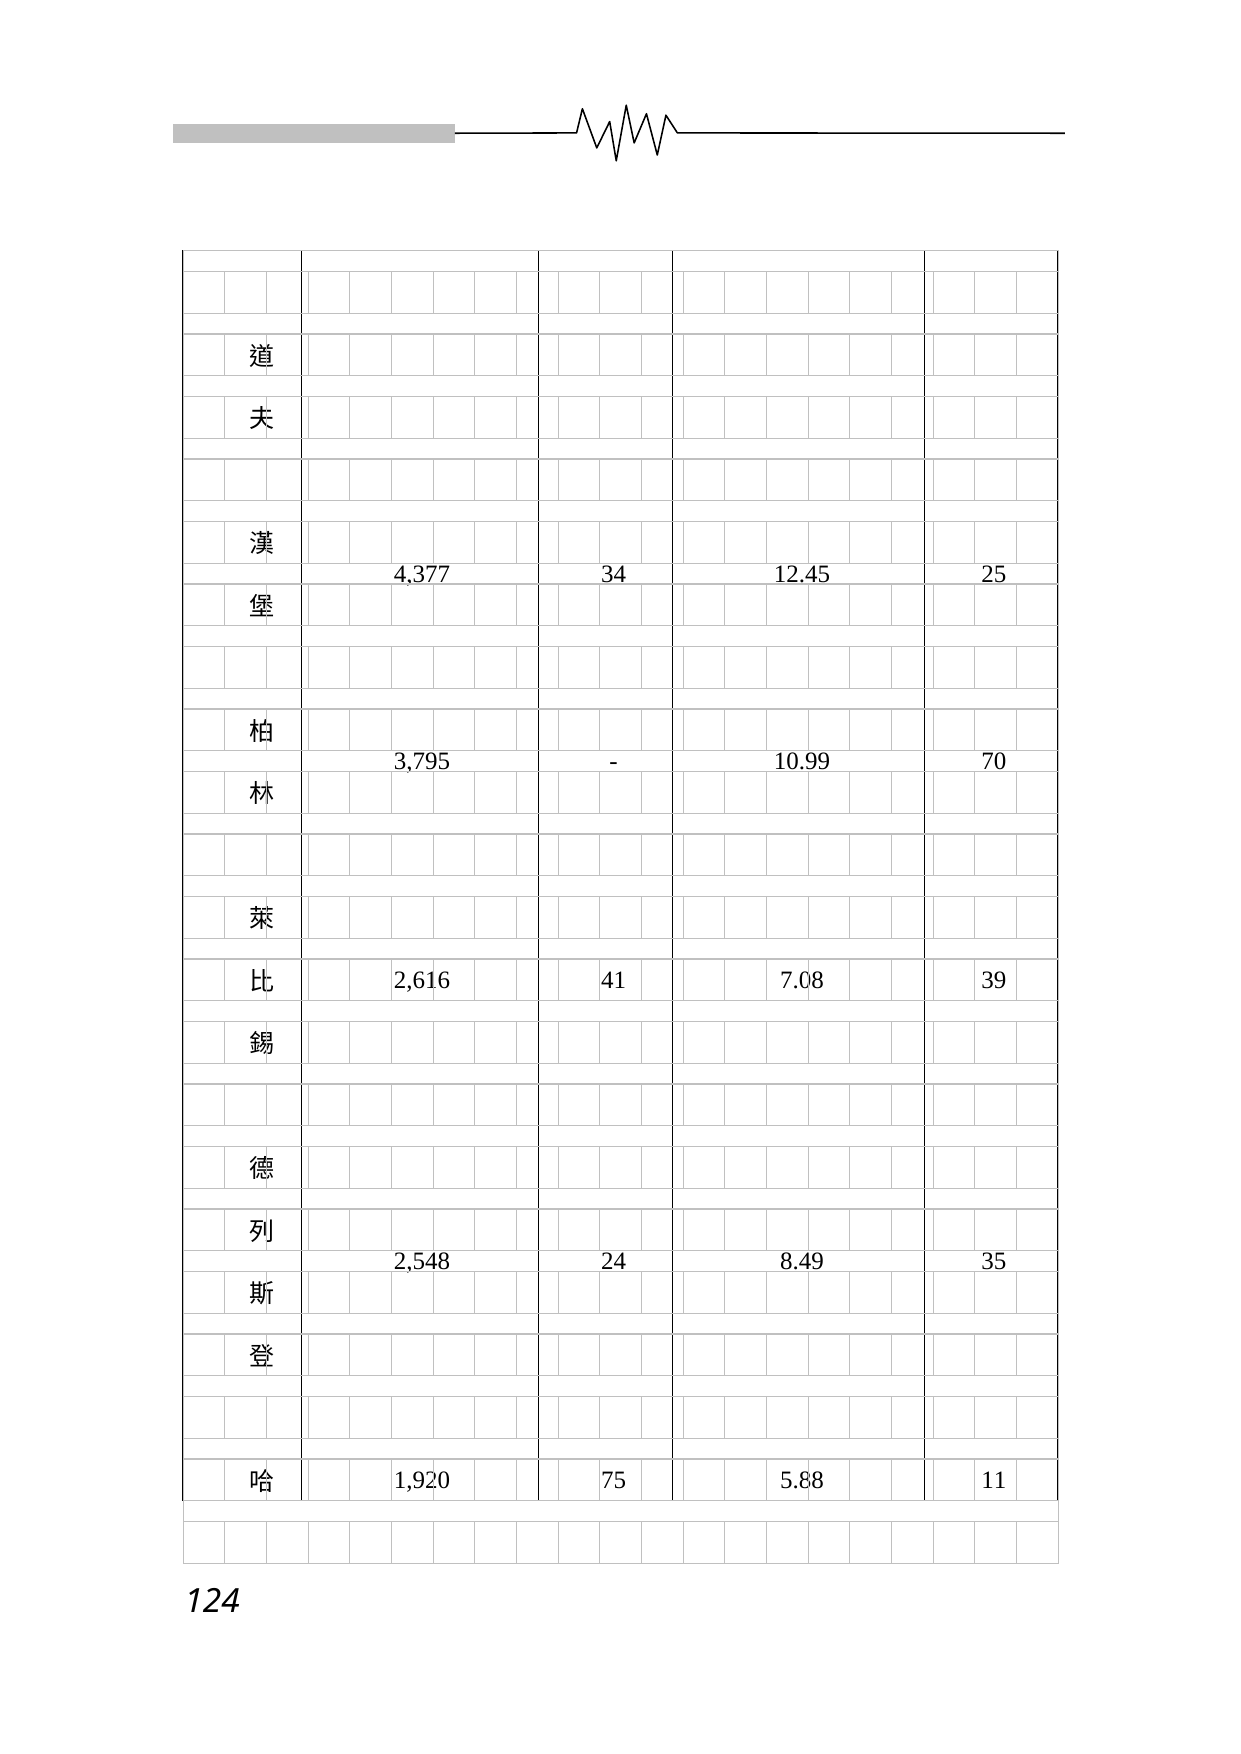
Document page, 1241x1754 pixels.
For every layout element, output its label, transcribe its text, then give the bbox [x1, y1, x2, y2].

table_cell 24 [539, 1251, 672, 1271]
table_cell 2,616 [434, 960, 474, 1000]
table_cell 4,377 [302, 564, 538, 583]
table_cell [934, 397, 974, 438]
table_cell 柏林 [184, 751, 301, 771]
table_cell [642, 1147, 672, 1188]
table_cell [642, 1022, 672, 1063]
table_cell 漢堡 [184, 460, 224, 500]
table_cell [517, 460, 538, 500]
table_cell 2,616 [350, 1022, 391, 1063]
table_cell [892, 522, 924, 563]
table_cell [925, 1439, 1057, 1458]
table_cell [684, 335, 724, 375]
table_cell [934, 1460, 974, 1500]
table_cell 12.45 [673, 564, 924, 583]
table_cell [1017, 710, 1057, 750]
table_cell 39 [975, 960, 1016, 1000]
table_cell [925, 814, 1057, 833]
table_cell 1,920 [309, 1460, 349, 1500]
table_cell [600, 1147, 641, 1188]
table_cell 5.88 [809, 1460, 849, 1500]
table_cell [1017, 460, 1057, 500]
table_cell - [539, 772, 558, 813]
table_cell [539, 376, 672, 396]
table_cell 7.08 [673, 876, 924, 896]
table_cell [673, 1085, 683, 1125]
table_cell [309, 460, 349, 500]
table_cell [309, 1210, 349, 1250]
table_cell 漢堡 [184, 439, 301, 458]
table_cell [302, 1314, 538, 1333]
table_cell [302, 1335, 308, 1375]
table_cell 5.88 [809, 1397, 849, 1438]
table_cell [673, 397, 683, 438]
table_cell 7.08 [684, 960, 724, 1000]
table_cell - [539, 751, 672, 771]
table_cell [302, 335, 308, 375]
table_cell [1017, 1397, 1057, 1438]
table_cell [302, 439, 538, 458]
table_cell [809, 397, 849, 438]
table_cell [539, 814, 672, 833]
table_cell [725, 1210, 766, 1250]
table_cell [434, 460, 474, 500]
table_cell [809, 772, 849, 813]
table_cell 75 [600, 1460, 641, 1500]
table_cell [350, 585, 391, 625]
table_cell 杜塞道夫 [225, 397, 266, 438]
table_cell [434, 647, 474, 688]
table_cell 萊比錫 [184, 897, 224, 938]
table_cell 5.88 [892, 1460, 924, 1500]
table_cell [673, 647, 683, 688]
table_cell [559, 272, 599, 313]
table_cell 5.88 [673, 1439, 924, 1458]
table_cell 7.08 [850, 835, 891, 875]
table_cell [350, 460, 391, 500]
table_cell [517, 397, 538, 438]
table_cell [559, 397, 599, 438]
table_cell [600, 1210, 641, 1250]
table_cell [934, 960, 974, 1000]
table_cell [1017, 1210, 1057, 1250]
table_cell [302, 376, 538, 396]
table_cell [517, 1272, 538, 1313]
table_cell [434, 1210, 474, 1250]
table_cell [539, 272, 558, 313]
table_cell [539, 251, 672, 271]
table_cell [684, 585, 724, 625]
table_cell [302, 1064, 538, 1083]
table_cell 哈勒 [225, 1397, 266, 1438]
table_cell [684, 772, 724, 813]
table_cell [684, 1272, 724, 1313]
table_cell [673, 460, 683, 500]
table_cell [892, 1210, 924, 1250]
table_cell 7.08 [684, 1022, 724, 1063]
table_cell [892, 710, 924, 750]
table_cell 萊比錫 [184, 1022, 224, 1063]
table_cell 德列斯登 [184, 1335, 224, 1375]
table_cell [1017, 1147, 1057, 1188]
table_cell 柏林 [267, 772, 301, 813]
table_cell [559, 522, 599, 563]
table_cell [1017, 960, 1057, 1000]
table_cell [673, 501, 924, 521]
table_cell [309, 522, 349, 563]
table_cell [975, 522, 1016, 563]
table_cell [673, 772, 683, 813]
table_cell [934, 710, 974, 750]
table_cell [539, 1210, 558, 1250]
table_cell 德列斯登 [267, 1335, 301, 1375]
table_cell [925, 1085, 933, 1125]
table_cell 柏林 [225, 772, 266, 813]
table_cell [809, 1147, 849, 1188]
table_cell [673, 1064, 924, 1083]
table_cell 7.08 [725, 1022, 766, 1063]
table_cell [673, 272, 683, 313]
table_cell [767, 397, 808, 438]
table_cell 2,616 [302, 876, 538, 896]
table_cell [925, 376, 1057, 396]
table_cell 7.08 [673, 939, 924, 958]
table_cell [925, 772, 933, 813]
table_cell [600, 460, 641, 500]
table_cell [925, 1147, 933, 1188]
table_cell [517, 1335, 538, 1375]
table_cell 2,616 [392, 897, 433, 938]
table_cell 1,920 [434, 1397, 474, 1438]
table_cell [850, 585, 891, 625]
table_cell [925, 1022, 933, 1063]
table_cell [850, 710, 891, 750]
table_cell [642, 272, 672, 313]
table_cell 7.08 [684, 897, 724, 938]
table_cell [925, 710, 933, 750]
table_cell [1017, 335, 1057, 375]
table_cell 萊比錫 [267, 897, 301, 938]
table_cell [539, 460, 558, 500]
table_cell 杜塞道夫 [184, 272, 224, 313]
table_cell 2,616 [517, 835, 538, 875]
table_cell 杜塞道夫 [184, 376, 301, 396]
table_cell 5.88 [725, 1460, 766, 1500]
table_cell 哈勒 [184, 1460, 224, 1500]
table_cell [673, 1126, 924, 1146]
table_cell 德列斯登 [184, 1189, 301, 1208]
table_cell [392, 1085, 433, 1125]
table_cell 杜塞道夫 [184, 251, 301, 271]
table_cell [475, 772, 516, 813]
table_cell [892, 772, 924, 813]
table_cell [925, 1397, 933, 1438]
table_cell [925, 460, 933, 500]
table_cell - [642, 772, 672, 813]
table_cell 萊比錫 [225, 897, 266, 938]
table_cell 7.08 [673, 1022, 683, 1063]
table_cell [684, 710, 724, 750]
table_cell [475, 647, 516, 688]
table_cell [559, 1335, 599, 1375]
table_cell 哈勒 [225, 1460, 266, 1500]
table_cell [767, 647, 808, 688]
table_cell [925, 439, 1057, 458]
table_cell [559, 585, 599, 625]
table_cell 25 [925, 564, 1057, 583]
table_cell 3,795 [302, 751, 538, 771]
table_cell 德列斯登 [184, 1126, 301, 1146]
table_cell 35 [925, 1251, 1057, 1271]
table_cell 1,920 [392, 1397, 433, 1438]
table_cell [559, 960, 599, 1000]
table_cell 萊比錫 [267, 960, 301, 1000]
table_cell [642, 1210, 672, 1250]
table_cell [975, 585, 1016, 625]
table_cell [1017, 1335, 1057, 1375]
table_cell [475, 1147, 516, 1188]
table_cell 2,616 [350, 897, 391, 938]
table_cell [539, 1189, 672, 1208]
table_cell [350, 647, 391, 688]
table_cell [1017, 835, 1057, 875]
table_cell 哈勒 [184, 1376, 301, 1396]
table_cell [725, 1147, 766, 1188]
table_cell [475, 1272, 516, 1313]
table_cell 2,616 [434, 1022, 474, 1063]
table_cell [539, 1126, 672, 1146]
table_cell [975, 1272, 1016, 1313]
table_cell [475, 585, 516, 625]
table_cell 柏林 [225, 647, 266, 688]
table_cell 德列斯登 [267, 1147, 301, 1188]
table_cell [673, 1314, 924, 1333]
table_cell [767, 522, 808, 563]
table_cell [539, 1001, 672, 1021]
table_cell 杜塞道夫 [225, 335, 266, 375]
table_cell [392, 710, 433, 750]
table_cell [850, 272, 891, 313]
table_cell - [600, 647, 641, 688]
table_cell 萊比錫 [184, 814, 301, 833]
table_cell [925, 939, 1057, 958]
table_cell [434, 585, 474, 625]
table_cell 柏林 [184, 689, 301, 708]
table_cell 7.08 [673, 897, 683, 938]
table_cell [539, 1335, 558, 1375]
table_cell 杜塞道夫 [184, 397, 224, 438]
table_cell 5.88 [767, 1397, 808, 1438]
table_cell [767, 1147, 808, 1188]
table_cell 德列斯登 [184, 1147, 224, 1188]
table_cell [642, 397, 672, 438]
table_cell [559, 1460, 599, 1500]
table_cell [600, 272, 641, 313]
table_cell [539, 1085, 558, 1125]
table_cell [434, 522, 474, 563]
table_cell [1017, 272, 1057, 313]
table_cell 萊比錫 [267, 835, 301, 875]
table_cell 7.08 [892, 1022, 924, 1063]
table_cell [925, 1126, 1057, 1146]
table_cell [767, 1210, 808, 1250]
table_cell [1017, 772, 1057, 813]
table_cell 7.08 [892, 960, 924, 1000]
table_cell [684, 1210, 724, 1250]
table_cell [725, 1085, 766, 1125]
table_cell [539, 835, 558, 875]
table_cell 1,920 [350, 1460, 391, 1500]
table_cell [392, 1335, 433, 1375]
table_cell [975, 397, 1016, 438]
table_cell [600, 335, 641, 375]
table_cell [434, 772, 474, 813]
table_cell [925, 1210, 933, 1250]
table_cell [673, 314, 924, 333]
table_cell [684, 1085, 724, 1125]
table_cell [642, 585, 672, 625]
table_cell [309, 1147, 349, 1188]
table_cell [892, 460, 924, 500]
table_cell 1,920 [302, 1460, 308, 1500]
table_cell 2,616 [392, 1022, 433, 1063]
table_cell 萊比錫 [267, 1022, 301, 1063]
table_cell [642, 835, 672, 875]
table_cell [517, 272, 538, 313]
table_cell 1,920 [517, 1460, 538, 1500]
table_cell [975, 897, 1016, 938]
table_cell [1017, 585, 1057, 625]
table_cell [302, 522, 308, 563]
table_cell 1,920 [350, 1397, 391, 1438]
table_cell [539, 585, 558, 625]
table_cell 7.08 [725, 897, 766, 938]
table_cell [302, 1147, 308, 1188]
table_cell 2,616 [475, 835, 516, 875]
table_cell 2,616 [475, 960, 516, 1000]
table_cell 7.08 [673, 835, 683, 875]
table_cell 5.88 [673, 1397, 683, 1438]
table_cell [392, 335, 433, 375]
table_cell [925, 585, 933, 625]
table_cell [934, 897, 974, 938]
table_cell 萊比錫 [184, 876, 301, 896]
table_cell - [539, 647, 558, 688]
table_cell 7.08 [767, 1022, 808, 1063]
table_cell [892, 585, 924, 625]
table_cell 萊比錫 [184, 1001, 301, 1021]
table_cell 7.08 [809, 835, 849, 875]
table_cell [434, 1085, 474, 1125]
table_cell 5.88 [850, 1397, 891, 1438]
table_cell [767, 710, 808, 750]
table_cell [767, 1335, 808, 1375]
table_cell 杜塞道夫 [184, 314, 301, 333]
table_cell [475, 335, 516, 375]
table_cell 漢堡 [184, 564, 301, 583]
table_cell [309, 272, 349, 313]
table_cell [934, 772, 974, 813]
table_cell 1,920 [302, 1397, 308, 1438]
table_cell [934, 1085, 974, 1125]
table_cell 7.08 [850, 897, 891, 938]
table_cell 2,616 [302, 835, 308, 875]
table_cell [539, 439, 672, 458]
table_cell [600, 835, 641, 875]
table_cell 哈勒 [267, 1460, 301, 1500]
table_cell 5.88 [725, 1397, 766, 1438]
table_cell [539, 1314, 672, 1333]
table_cell [302, 1085, 308, 1125]
table_cell 2,616 [309, 960, 349, 1000]
table_cell [642, 1085, 672, 1125]
table_cell [642, 1397, 672, 1438]
table_cell [925, 251, 1057, 271]
table_cell 1,920 [309, 1397, 349, 1438]
table_cell - [600, 710, 641, 750]
table_cell [392, 647, 433, 688]
table_cell [559, 335, 599, 375]
table_cell 德列斯登 [225, 1335, 266, 1375]
table_cell [350, 710, 391, 750]
table_cell [309, 1335, 349, 1375]
table_cell 2,616 [302, 939, 538, 958]
table_cell [925, 272, 933, 313]
table_cell 1,920 [392, 1460, 433, 1500]
table_cell [539, 876, 672, 896]
table_cell 德列斯登 [267, 1272, 301, 1313]
table_cell 2,616 [302, 1022, 308, 1063]
table_cell 德列斯登 [225, 1272, 266, 1313]
table_cell [892, 272, 924, 313]
table_cell [925, 1001, 1057, 1021]
table_cell [975, 710, 1016, 750]
table_cell 漢堡 [184, 585, 224, 625]
table_cell [725, 335, 766, 375]
table_cell 德列斯登 [184, 1064, 301, 1083]
table_cell 7.08 [673, 960, 683, 1000]
table_cell [350, 1085, 391, 1125]
table_cell [684, 397, 724, 438]
table_cell 漢堡 [184, 522, 224, 563]
table_cell [892, 1272, 924, 1313]
table_cell [517, 1085, 538, 1125]
table_cell [673, 689, 924, 708]
table_cell [517, 647, 538, 688]
table_cell [684, 647, 724, 688]
table_cell 2,616 [309, 1022, 349, 1063]
table_cell [809, 522, 849, 563]
table_cell 2,616 [302, 960, 308, 1000]
table_cell [600, 522, 641, 563]
table_cell [642, 1460, 672, 1500]
table_cell [302, 710, 308, 750]
table_cell [975, 1335, 1016, 1375]
table_cell [302, 585, 308, 625]
table_cell [475, 1335, 516, 1375]
table_cell [350, 1335, 391, 1375]
table_cell [1017, 1022, 1057, 1063]
table_cell [850, 397, 891, 438]
table_cell [642, 1335, 672, 1375]
table_cell [434, 397, 474, 438]
table_cell [934, 1022, 974, 1063]
table_cell [559, 897, 599, 938]
table_cell 柏林 [267, 710, 301, 750]
table_cell [350, 1210, 391, 1250]
table_cell [642, 335, 672, 375]
table_cell [559, 1147, 599, 1188]
table_cell [725, 585, 766, 625]
table_cell 哈勒 [267, 1397, 301, 1438]
table_cell [517, 1210, 538, 1250]
table_cell [392, 1210, 433, 1250]
table_cell [559, 460, 599, 500]
table_cell 柏林 [225, 710, 266, 750]
table_cell [925, 1335, 933, 1375]
table_cell [809, 1085, 849, 1125]
table_cell [1017, 522, 1057, 563]
table_cell [925, 501, 1057, 521]
table_cell 哈勒 [184, 1397, 224, 1438]
table_cell [309, 710, 349, 750]
table_cell [517, 585, 538, 625]
table_cell [642, 1272, 672, 1313]
table_cell [809, 1210, 849, 1250]
table_cell [850, 1147, 891, 1188]
table_cell 7.08 [725, 960, 766, 1000]
table_cell [392, 522, 433, 563]
table_cell [600, 585, 641, 625]
table_cell 2,616 [517, 1022, 538, 1063]
table_cell [302, 647, 308, 688]
table_cell [559, 835, 599, 875]
table_cell [559, 1022, 599, 1063]
table_cell [673, 710, 683, 750]
table_cell [309, 335, 349, 375]
table_cell 2,616 [392, 960, 433, 1000]
table_cell 柏林 [184, 647, 224, 688]
table_cell 2,616 [309, 897, 349, 938]
table_cell 7.08 [809, 1022, 849, 1063]
table_cell 杜塞道夫 [267, 272, 301, 313]
table_cell [539, 1397, 558, 1438]
table_cell 2,616 [434, 835, 474, 875]
table_cell [975, 1022, 1016, 1063]
table_cell [539, 314, 672, 333]
table_cell [673, 251, 924, 271]
table_cell 7.08 [767, 960, 808, 1000]
table_cell [673, 1147, 683, 1188]
table_cell [475, 272, 516, 313]
table_cell [559, 1210, 599, 1250]
table_cell [434, 272, 474, 313]
table_cell [539, 1147, 558, 1188]
table_cell [642, 522, 672, 563]
table_cell [350, 1147, 391, 1188]
table_cell 2,616 [309, 835, 349, 875]
table_cell [934, 1272, 974, 1313]
table_cell 7.08 [809, 897, 849, 938]
table_cell [934, 272, 974, 313]
table_cell [392, 397, 433, 438]
table_cell [850, 1210, 891, 1250]
table_cell 漢堡 [267, 585, 301, 625]
table_cell [809, 272, 849, 313]
table_cell 杜塞道夫 [184, 335, 224, 375]
table_cell [767, 272, 808, 313]
table_cell 德列斯登 [225, 1147, 266, 1188]
table_cell - [559, 647, 599, 688]
table_cell [309, 397, 349, 438]
table_cell 萊比錫 [184, 960, 224, 1000]
table_cell [934, 1210, 974, 1250]
table_cell 10.99 [673, 751, 924, 771]
table_cell [309, 1272, 349, 1313]
table_cell [767, 1272, 808, 1313]
table_cell [925, 876, 1057, 896]
table_cell [392, 460, 433, 500]
table_cell [892, 1085, 924, 1125]
table_cell [767, 1085, 808, 1125]
table_cell [642, 460, 672, 500]
table_cell [302, 397, 308, 438]
table_cell [434, 1272, 474, 1313]
table_cell [309, 1085, 349, 1125]
table_cell [767, 585, 808, 625]
table_cell 34 [539, 564, 672, 583]
table_cell [539, 960, 558, 1000]
table_cell [850, 772, 891, 813]
table_cell 7.08 [673, 814, 924, 833]
table_cell [975, 1397, 1016, 1438]
table_cell 2,616 [517, 897, 538, 938]
table_cell [539, 1460, 558, 1500]
table_cell [600, 397, 641, 438]
table_cell [892, 335, 924, 375]
table_cell 1,920 [517, 1397, 538, 1438]
table_cell [892, 1147, 924, 1188]
table_cell 7.08 [892, 897, 924, 938]
table_cell [809, 710, 849, 750]
table_cell [350, 1272, 391, 1313]
table_cell [975, 272, 1016, 313]
table_cell [302, 1126, 538, 1146]
table_cell 5.88 [673, 1460, 683, 1500]
table_cell [475, 1085, 516, 1125]
table_cell 德列斯登 [267, 1210, 301, 1250]
table_cell 德列斯登 [184, 1314, 301, 1333]
table_cell [309, 585, 349, 625]
table_cell [350, 272, 391, 313]
table_cell [434, 1335, 474, 1375]
table_cell [925, 689, 1057, 708]
table_cell - [642, 647, 672, 688]
table_cell 德列斯登 [225, 1210, 266, 1250]
table_cell [673, 585, 683, 625]
table_cell 柏林 [267, 647, 301, 688]
table_cell - [539, 626, 672, 646]
table_cell 德列斯登 [184, 1251, 301, 1271]
table_cell [809, 647, 849, 688]
table_cell 2,616 [475, 897, 516, 938]
table_cell [539, 897, 558, 938]
table_cell 7.08 [809, 960, 849, 1000]
table_cell [350, 772, 391, 813]
table_cell [600, 897, 641, 938]
table_cell 2,616 [302, 1001, 538, 1021]
table_cell [892, 397, 924, 438]
table_cell [600, 1335, 641, 1375]
table_cell [539, 397, 558, 438]
table_cell [539, 335, 558, 375]
table_cell 2,616 [434, 897, 474, 938]
table_cell [850, 1272, 891, 1313]
table_cell [517, 772, 538, 813]
table_cell [925, 1189, 1057, 1208]
table_cell [475, 1210, 516, 1250]
table_cell [392, 585, 433, 625]
table_cell [539, 522, 558, 563]
table_cell [975, 772, 1016, 813]
table_cell [539, 1439, 672, 1458]
table_cell - [559, 710, 599, 750]
table_cell [350, 397, 391, 438]
table_cell [475, 460, 516, 500]
table_cell [850, 647, 891, 688]
table_cell 2,616 [350, 835, 391, 875]
table_cell [975, 1210, 1016, 1250]
table_cell [850, 1335, 891, 1375]
table_cell [302, 626, 538, 646]
table_cell [434, 710, 474, 750]
table_cell [539, 501, 672, 521]
table_cell [673, 439, 924, 458]
table_cell 2,616 [517, 960, 538, 1000]
table_cell [934, 335, 974, 375]
table_cell 漢堡 [225, 522, 266, 563]
table_cell [892, 647, 924, 688]
table_cell [975, 1085, 1016, 1125]
table_cell 德列斯登 [184, 1210, 224, 1250]
table_cell 漢堡 [184, 501, 301, 521]
table_cell [934, 647, 974, 688]
table_cell [725, 1335, 766, 1375]
table_cell [767, 460, 808, 500]
table_cell [434, 335, 474, 375]
table_cell 德列斯登 [184, 1085, 224, 1125]
table_cell [925, 397, 933, 438]
table_cell [975, 1147, 1016, 1188]
table_cell [684, 460, 724, 500]
table_cell [725, 522, 766, 563]
table_cell [475, 710, 516, 750]
table_cell 2,616 [302, 897, 308, 938]
table_cell [539, 1022, 558, 1063]
table_cell 5.88 [850, 1460, 891, 1500]
table_cell 漢堡 [225, 460, 266, 500]
table_cell [539, 1272, 558, 1313]
table_cell 1,920 [302, 1376, 538, 1396]
table_cell [539, 1064, 672, 1083]
table_cell 7.08 [850, 960, 891, 1000]
table_cell 41 [600, 960, 641, 1000]
table_cell [517, 1147, 538, 1188]
table_cell [600, 1397, 641, 1438]
table_cell [392, 1272, 433, 1313]
table_cell [934, 1397, 974, 1438]
table_cell [350, 335, 391, 375]
table_cell [934, 522, 974, 563]
table_cell [642, 897, 672, 938]
table_cell 1,920 [475, 1397, 516, 1438]
table_cell 1,920 [434, 1460, 474, 1500]
table_cell [642, 960, 672, 1000]
table_cell [892, 1335, 924, 1375]
table_cell [684, 522, 724, 563]
table_cell 2,616 [302, 814, 538, 833]
table_cell [1017, 647, 1057, 688]
table_cell [673, 626, 924, 646]
table_cell 5.88 [892, 1397, 924, 1438]
table_cell [809, 460, 849, 500]
table_cell [725, 397, 766, 438]
table_cell [600, 1022, 641, 1063]
table_cell [934, 585, 974, 625]
table_cell [1017, 897, 1057, 938]
table_cell [539, 1376, 672, 1396]
table_cell [559, 1085, 599, 1125]
table_cell [934, 835, 974, 875]
table_cell 7.08 [892, 835, 924, 875]
table_cell [725, 710, 766, 750]
table_cell [809, 1272, 849, 1313]
table_cell 2,548 [302, 1251, 538, 1271]
table_cell 7.08 [850, 1022, 891, 1063]
table_cell 5.88 [673, 1376, 924, 1396]
table_cell 萊比錫 [225, 960, 266, 1000]
table_cell [475, 397, 516, 438]
table_cell 萊比錫 [225, 1022, 266, 1063]
table_cell [925, 522, 933, 563]
table_cell 7.08 [725, 835, 766, 875]
table_cell 德列斯登 [225, 1085, 266, 1125]
table_cell [850, 1085, 891, 1125]
table_cell [925, 1272, 933, 1313]
table_cell 柏林 [184, 710, 224, 750]
table_cell [517, 335, 538, 375]
table_cell [302, 460, 308, 500]
table_cell [925, 647, 933, 688]
table_cell - [539, 689, 672, 708]
table_cell 哈勒 [184, 1439, 301, 1458]
table_cell 1,920 [302, 1439, 538, 1458]
table_cell 萊比錫 [184, 939, 301, 958]
table_cell [925, 1314, 1057, 1333]
table_cell 7.08 [767, 897, 808, 938]
table_cell [302, 272, 308, 313]
table_cell [559, 1397, 599, 1438]
table_cell [1017, 1085, 1057, 1125]
table_cell [934, 1335, 974, 1375]
table_cell [809, 1335, 849, 1375]
table_cell 杜塞道夫 [225, 272, 266, 313]
table_cell 2,616 [350, 960, 391, 1000]
table_cell 2,616 [475, 1022, 516, 1063]
table_cell [673, 522, 683, 563]
table_cell [1017, 1460, 1057, 1500]
table_cell [725, 460, 766, 500]
table_cell [925, 1376, 1057, 1396]
table_cell 1,920 [475, 1460, 516, 1500]
table_cell [434, 1147, 474, 1188]
table_cell 70 [925, 751, 1057, 771]
table_cell [673, 1189, 924, 1208]
table_cell [539, 939, 672, 958]
table_cell [767, 772, 808, 813]
table_cell 柏林 [184, 772, 224, 813]
table_cell [934, 460, 974, 500]
table_cell [350, 522, 391, 563]
table_cell [302, 772, 308, 813]
table_cell [392, 1147, 433, 1188]
table_cell [302, 689, 538, 708]
table_cell - [642, 710, 672, 750]
table_cell 2,616 [392, 835, 433, 875]
table_cell [673, 1210, 683, 1250]
table_cell [850, 460, 891, 500]
table_cell [975, 460, 1016, 500]
table_cell 5.88 [684, 1397, 724, 1438]
table_cell [673, 1335, 683, 1375]
table_cell [925, 897, 933, 938]
table_cell 德列斯登 [184, 1272, 224, 1313]
table_cell [600, 1272, 641, 1313]
table_cell [725, 1272, 766, 1313]
table_cell [684, 272, 724, 313]
table_cell 漢堡 [225, 585, 266, 625]
table_cell - [600, 772, 641, 813]
table_cell [850, 335, 891, 375]
table_cell - [539, 710, 558, 750]
table_cell [934, 1147, 974, 1188]
table_cell [850, 522, 891, 563]
table_cell [925, 960, 933, 1000]
table_cell 5.88 [767, 1460, 808, 1500]
table_cell 萊比錫 [184, 835, 224, 875]
table_cell [809, 335, 849, 375]
table_cell [673, 1272, 683, 1313]
table_cell [392, 272, 433, 313]
table_cell 7.08 [767, 835, 808, 875]
table_cell 萊比錫 [225, 835, 266, 875]
table_cell [302, 1210, 308, 1250]
table_cell [559, 1272, 599, 1313]
table_cell [1017, 397, 1057, 438]
table_cell [673, 376, 924, 396]
table_cell [925, 626, 1057, 646]
table_cell [517, 710, 538, 750]
table_cell [309, 772, 349, 813]
table_cell [925, 314, 1057, 333]
table_cell 7.08 [673, 1001, 924, 1021]
table_cell 漢堡 [267, 460, 301, 500]
table_cell 杜塞道夫 [267, 335, 301, 375]
table_cell [309, 647, 349, 688]
table_cell [925, 1064, 1057, 1083]
table_cell [517, 522, 538, 563]
table_cell [925, 835, 933, 875]
table_cell [725, 772, 766, 813]
table_cell 8.49 [673, 1251, 924, 1271]
table_cell [673, 335, 683, 375]
table_cell 漢堡 [267, 522, 301, 563]
table_cell [767, 335, 808, 375]
table_cell 7.08 [684, 835, 724, 875]
table_cell [302, 314, 538, 333]
table_cell 杜塞道夫 [267, 397, 301, 438]
table_cell [1017, 1272, 1057, 1313]
table_cell 柏林 [184, 626, 301, 646]
table_cell [925, 1460, 933, 1500]
table_cell [725, 272, 766, 313]
table_cell [925, 335, 933, 375]
table_cell [600, 1085, 641, 1125]
table_cell [809, 585, 849, 625]
table_cell [684, 1335, 724, 1375]
table_cell 11 [975, 1460, 1016, 1500]
table_cell [975, 835, 1016, 875]
table_cell [302, 251, 538, 271]
table_cell [302, 501, 538, 521]
table_cell 德列斯登 [267, 1085, 301, 1125]
table_cell [302, 1189, 538, 1208]
table_cell [725, 647, 766, 688]
table_cell [475, 522, 516, 563]
table_cell [684, 1147, 724, 1188]
table_cell [302, 1272, 308, 1313]
table_cell [392, 772, 433, 813]
table_cell - [559, 772, 599, 813]
table_cell [975, 335, 1016, 375]
table_cell [975, 647, 1016, 688]
table_cell 5.88 [684, 1460, 724, 1500]
